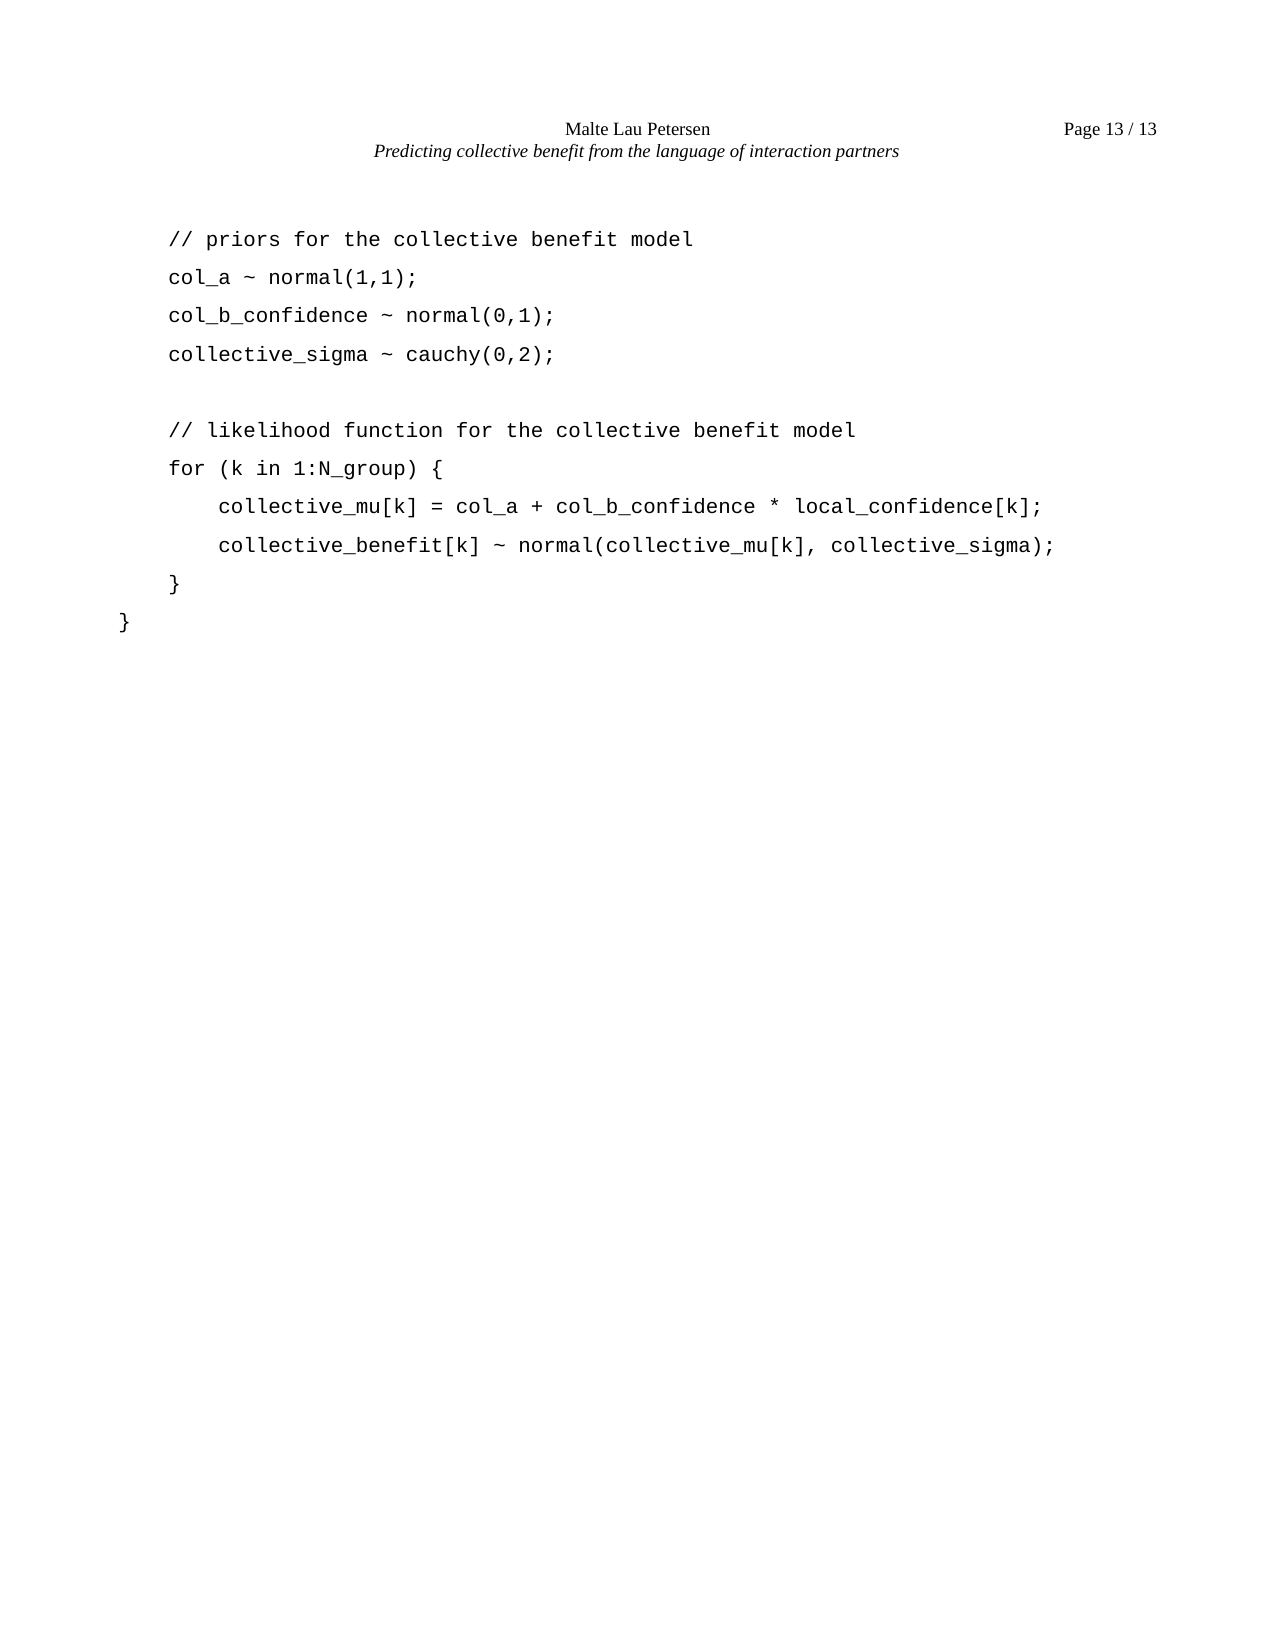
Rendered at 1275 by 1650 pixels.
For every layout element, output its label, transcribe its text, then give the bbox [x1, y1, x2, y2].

text collective_sigma ~ cauchy(0,2); [118, 344, 1157, 367]
text col_b_confidence ~ normal(0,1); [118, 305, 1157, 329]
text } [118, 611, 1157, 635]
text } [118, 573, 1157, 597]
text for (k in 1:N_group) { [118, 458, 1157, 482]
text col_a ~ normal(1,1); [118, 267, 1157, 291]
text collective_benefit[k] ~ normal(collective_mu[k], collective_sigma); [118, 535, 1157, 558]
text collective_mu[k] = col_a + col_b_confidence * local_confidence[k]; [118, 497, 1157, 520]
text // likelihood function for the collective benefit model [118, 420, 1157, 444]
text // priors for the collective benefit model [118, 229, 1157, 253]
